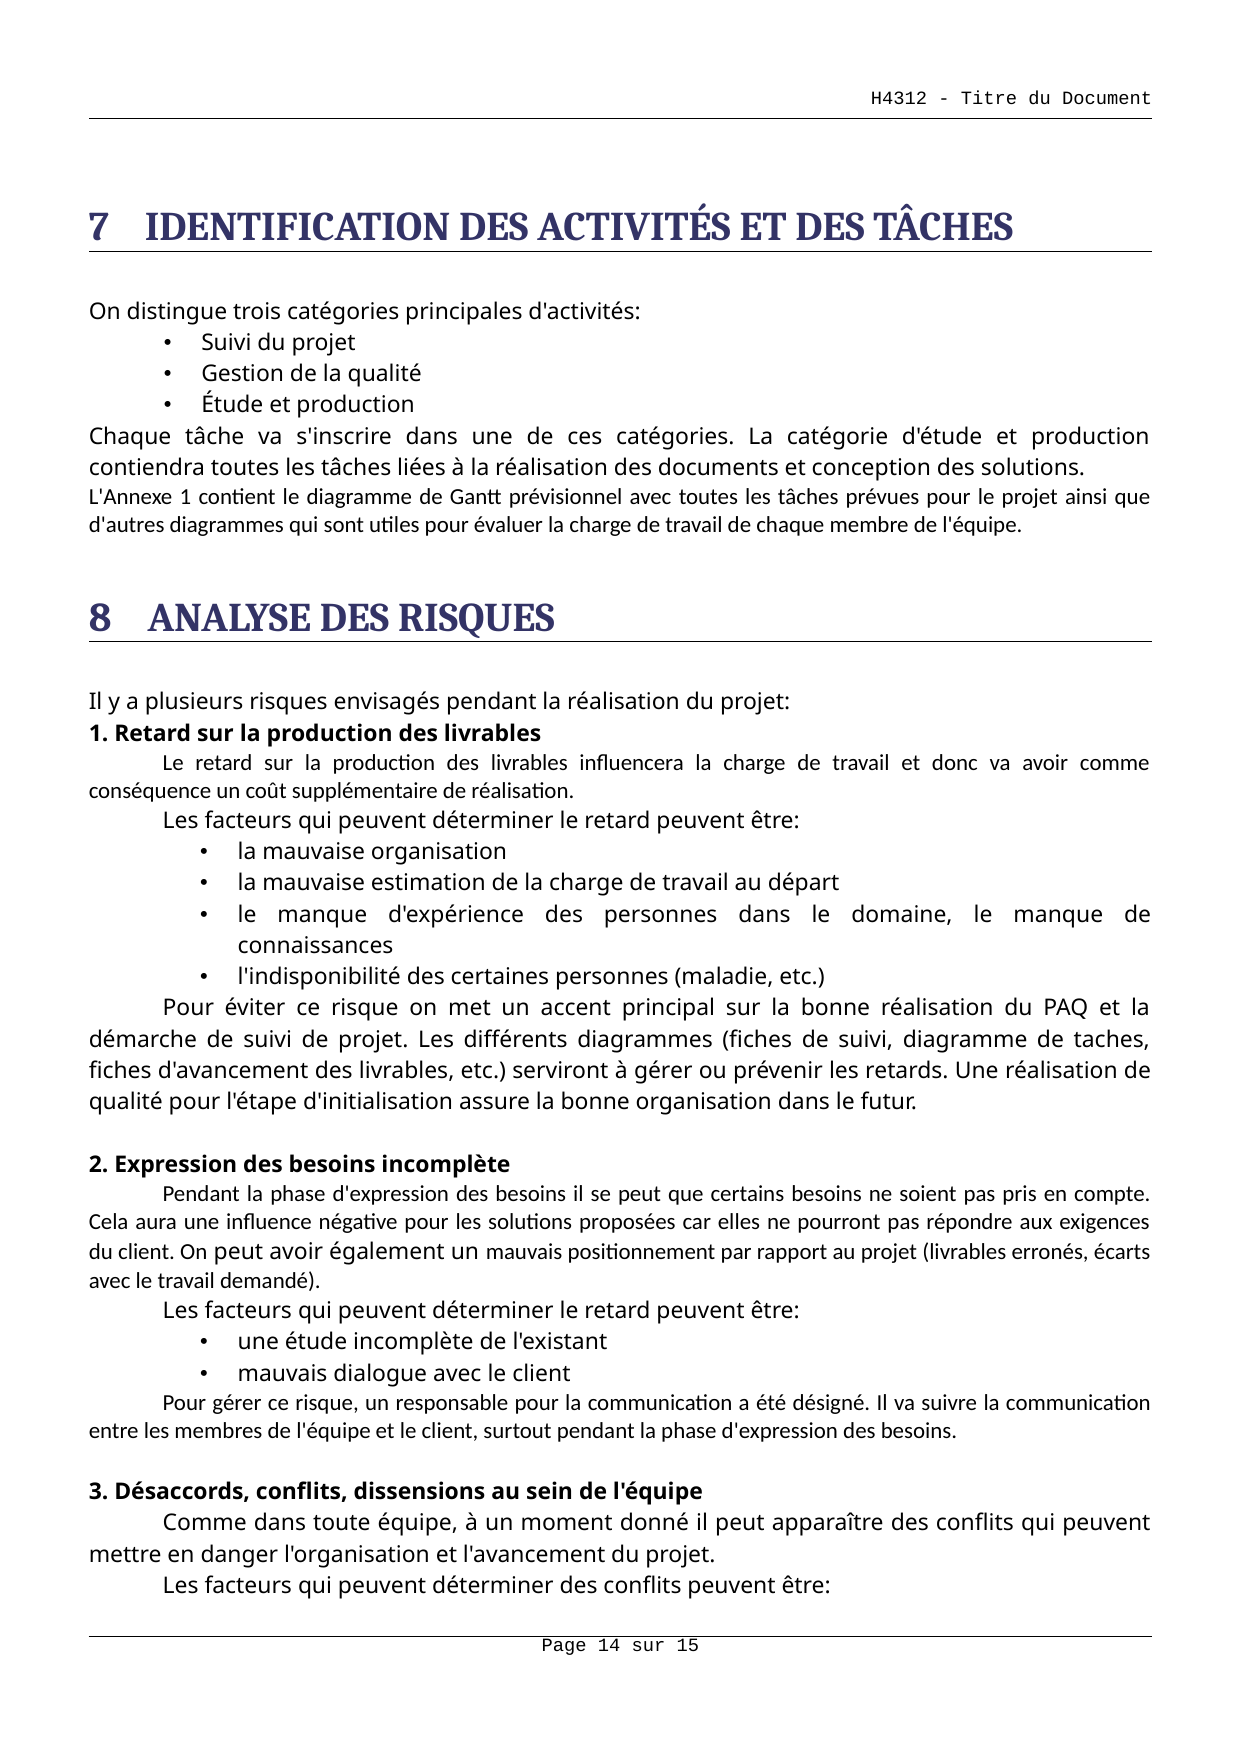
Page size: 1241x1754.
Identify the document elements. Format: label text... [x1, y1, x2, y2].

text Pour gérer ce risque, un responsable pour la communication a été désigné. Il va suivre la communication entre les membres de l'équipe et le client, surtout pendant la phase d'expression des besoins. [88, 1388, 1152, 1444]
list Suivi du projet [163, 326, 1152, 357]
subtitle Identification des activités et des tâches [88, 204, 1152, 251]
text 1. Retard sur la production des livrables [88, 716, 1152, 748]
list Gestion de la qualité [163, 357, 1152, 388]
text Le retard sur la production des livrables influencera la charge de travail et donc va avoir comme conséquence un coût supplémentaire de réalisation. [88, 748, 1152, 804]
text 2. Expression des besoins incomplète [88, 1147, 1152, 1179]
text Comme dans toute équipe, à un moment donné il peut apparaître des conflits qui peuvent mettre en danger l'organisation et l'avancement du projet. [88, 1506, 1152, 1569]
text Il y a plusieurs risques envisagés pendant la réalisation du projet: [88, 685, 1152, 716]
list mauvais dialogue avec le client [200, 1357, 1152, 1388]
text 3. Désaccords, conflits, dissensions au sein de l'équipe [88, 1475, 1152, 1506]
list Étude et production [163, 388, 1152, 419]
text Chaque tâche va s'inscrire dans une de ces catégories. La catégorie d'étude et production contiendra toutes les tâches liées à la réalisation des documents et conception des solutions. [88, 419, 1152, 482]
list la mauvaise organisation [200, 835, 1152, 866]
text Pour éviter ce risque on met un accent principal sur la bonne réalisation du PAQ et la démarche de suivi de projet. Les différents diagrammes (fiches de suivi, diagramme de taches, fiches d'avancement des livrables, etc.) serviront à gérer ou prévenir les retards. Une réalisation de qualité pour l'étape d'initialisation assure la bonne organisation dans le futur. [88, 991, 1152, 1116]
text Pendant la phase d'expression des besoins il se peut que certains besoins ne soient pas pris en compte. Cela aura une influence négative pour les solutions proposées car elles ne pourront pas répondre aux exigences du client. On peut avoir également un mauvais positionnement par rapport au projet (livrables erronés, écarts avec le travail demandé). [88, 1179, 1152, 1294]
text L'Annexe 1 contient le diagramme de Gantt prévisionnel avec toutes les tâches prévues pour le projet ainsi que d'autres diagrammes qui sont utiles pour évaluer la charge de travail de chaque membre de l'équipe. [88, 482, 1152, 538]
list une étude incomplète de l'existant [200, 1325, 1152, 1357]
text Les facteurs qui peuvent déterminer le retard peuvent être: [88, 804, 1152, 835]
text On distingue trois catégories principales d'activités: [88, 294, 1152, 326]
list le manque d'expérience des personnes dans le domaine, le manque de connaissances [200, 897, 1152, 960]
text Les facteurs qui peuvent déterminer le retard peuvent être: [88, 1294, 1152, 1325]
subtitle Analyse des risques [88, 594, 1152, 641]
list l'indisponibilité des certaines personnes (maladie, etc.) [200, 960, 1152, 991]
list la mauvaise estimation de la charge de travail au départ [200, 866, 1152, 897]
text Les facteurs qui peuvent déterminer des conflits peuvent être: [88, 1569, 1152, 1600]
